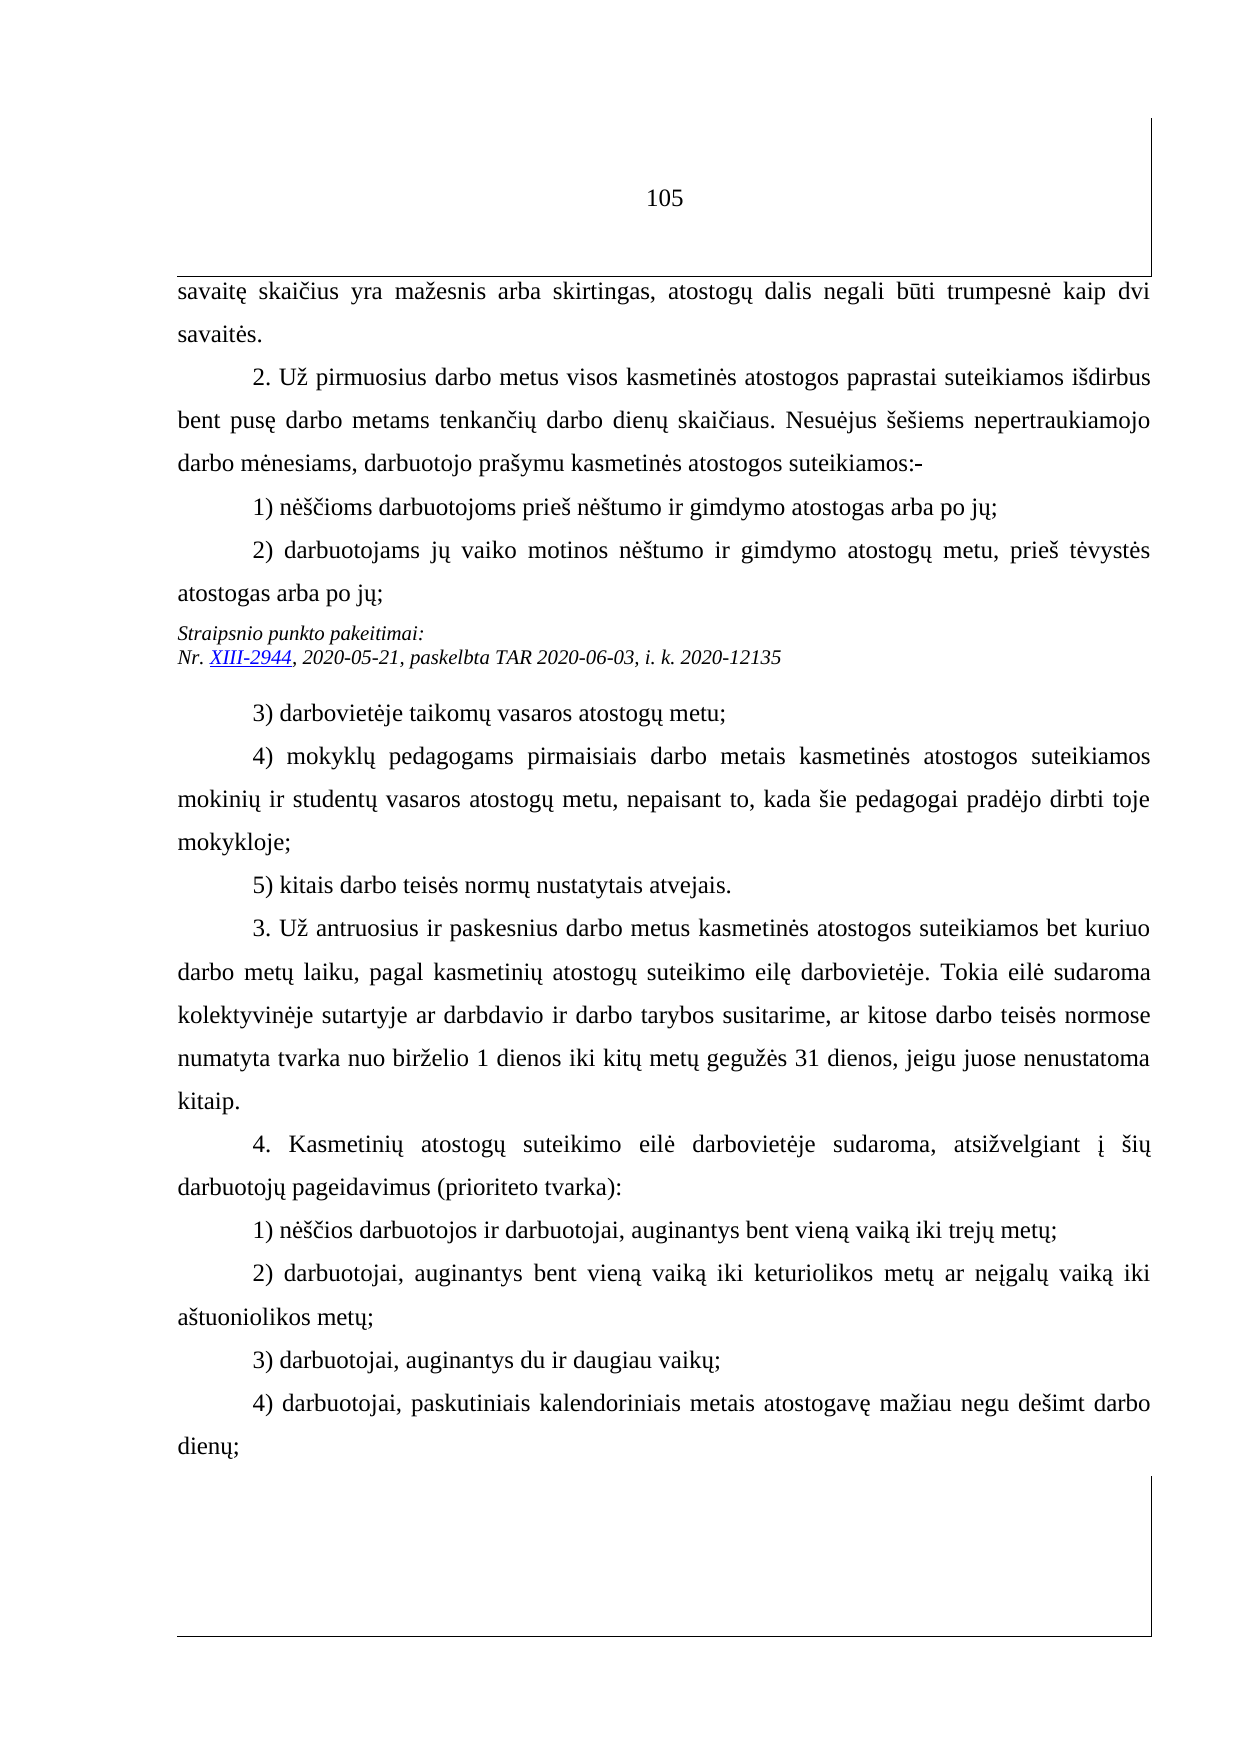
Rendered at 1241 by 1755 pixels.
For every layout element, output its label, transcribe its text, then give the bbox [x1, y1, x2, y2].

text Straipsnio punkto pakeitimai: [177, 621, 1152, 645]
text 4. Kasmetinių atostogų suteikimo eilė darbovietėje sudaroma, atsižvelgiant į šių darbuotojų pageidavimus (prioriteto tvarka): [177, 1129, 1152, 1201]
text 2. Už pirmuosius darbo metus visos kasmetinės atostogos paprastai suteikiamos išdirbus bent pusę darbo metams tenkančių darbo dienų skaičiaus. Nesuėjus šešiems nepertraukiamojo darbo mėnesiams, darbuotojo prašymu kasmetinės atostogos suteikiamos: [177, 362, 1152, 477]
text 1) nėščios darbuotojos ir darbuotojai, auginantys bent vieną vaiką iki trejų metų; [177, 1215, 1152, 1244]
text 4) mokyklų pedagogams pirmaisiais darbo metais kasmetinės atostogos suteikiamos mokinių ir studentų vasaros atostogų metu, nepaisant to, kada šie pedagogai pradėjo dirbti toje mokykloje; [177, 741, 1152, 856]
text 1) nėščioms darbuotojoms prieš nėštumo ir gimdymo atostogas arba po jų; [177, 492, 1152, 520]
text 2) darbuotojams jų vaiko motinos nėštumo ir gimdymo atostogų metu, prieš tėvystės atostogas arba po jų; [177, 535, 1152, 607]
text 3. Už antruosius ir paskesnius darbo metus kasmetinės atostogos suteikiamos bet kuriuo darbo metų laiku, pagal kasmetinių atostogų suteikimo eilę darbovietėje. Tokia eilė sudaroma kolektyvinėje sutartyje ar darbdavio ir darbo tarybos susitarime, ar kitose darbo teisės normose numatyta tvarka nuo birželio 1 dienos iki kitų metų gegužės 31 dienos, jeigu juose nenustatoma kitaip. [177, 913, 1152, 1115]
text 5) kitais darbo teisės normų nustatytais atvejais. [177, 870, 1152, 899]
text savaitę skaičius yra mažesnis arba skirtingas, atostogų dalis negali būti trumpesnė kaip dvi savaitės. [177, 276, 1152, 348]
text 4) darbuotojai, paskutiniais kalendoriniais metais atostogavę mažiau negu dešimt darbo dienų; [177, 1388, 1152, 1460]
text Nr. XIII-2944, 2020-05-21, paskelbta TAR 2020-06-03, i. k. 2020-12135 [177, 645, 1152, 669]
text 2) darbuotojai, auginantys bent vieną vaiką iki keturiolikos metų ar neįgalų vaiką iki aštuoniolikos metų; [177, 1258, 1152, 1330]
text 3) darbovietėje taikomų vasaros atostogų metu; [177, 698, 1152, 727]
text 3) darbuotojai, auginantys du ir daugiau vaikų; [177, 1345, 1152, 1373]
